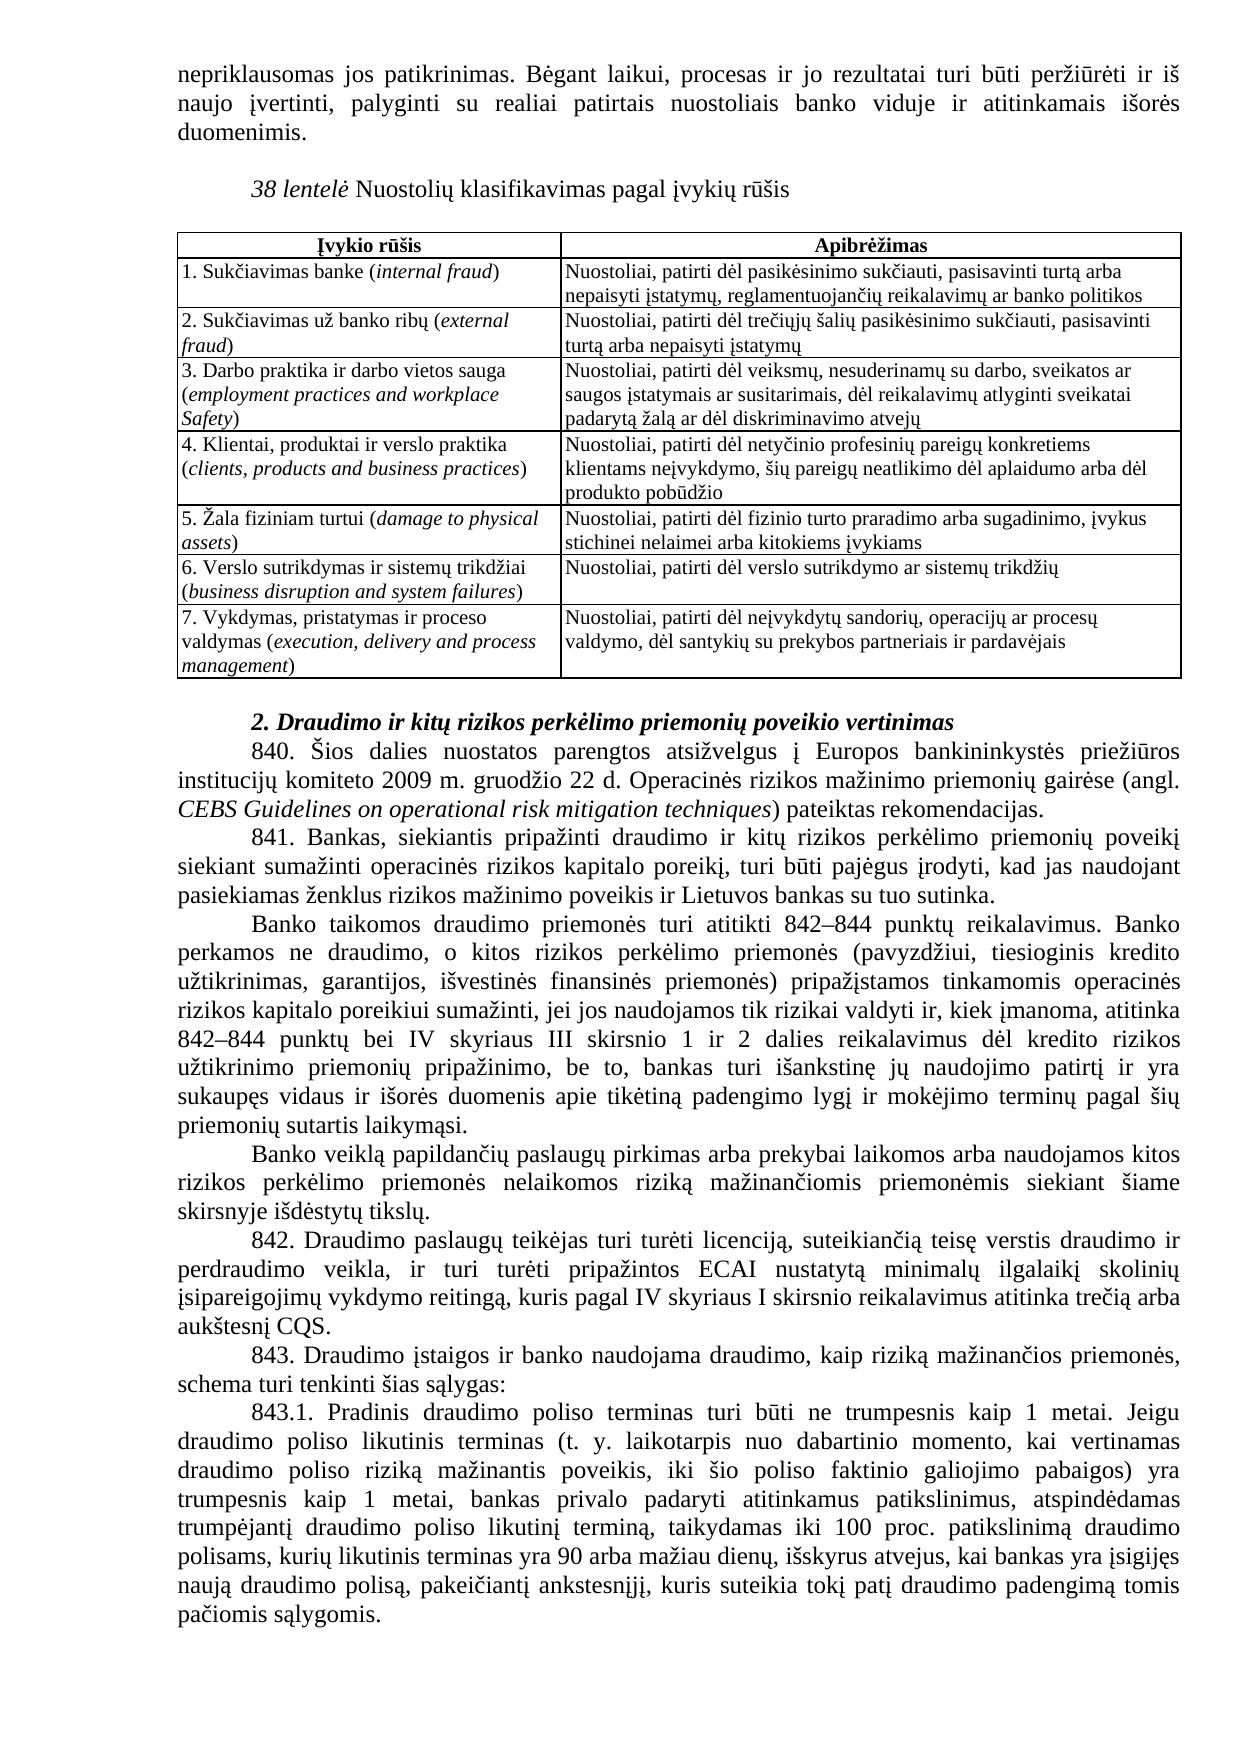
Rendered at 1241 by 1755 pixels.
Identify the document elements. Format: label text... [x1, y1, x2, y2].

text 842. Draudimo paslaugų teikėjas turi turėti licenciją, suteikiančią teisę verstis draudimo ir perdraudimo veikla, ir turi turėti pripažintos ECAI nustatytą minimalų ilgalaikį skolinių įsipareigojimų vykdymo reitingą, kuris pagal IV skyriaus I skirsnio reikalavimus atitinka trečią arba aukštesnį CQS. [177, 1225, 1181, 1340]
text 843. Draudimo įstaigos ir banko naudojama draudimo, kaip riziką mažinančios priemonės, schema turi tenkinti šias sąlygas: [177, 1340, 1181, 1397]
table_cell 1. Sukčiavimas banke (internal fraud) [178, 259, 560, 307]
table_cell Nuostoliai, patirti dėl neįvykdytų sandorių, operacijų ar procesų valdymo, dėl santykių su prekybos partneriais ir pardavėjais [562, 605, 1180, 677]
text 38 lentelė Nuostolių klasifikavimas pagal įvykių rūšis [177, 174, 1181, 203]
text nepriklausomas jos patikrinimas. Bėgant laikui, procesas ir jo rezultatai turi būti peržiūrėti ir iš naujo įvertinti, palyginti su realiai patirtais nuostoliais banko viduje ir atitinkamais išorės duomenimis. [177, 59, 1181, 145]
text 2. Draudimo ir kitų rizikos perkėlimo priemonių poveikio vertinimas [177, 707, 1181, 736]
table_cell 4. Klientai, produktai ir verslo praktika (clients, products and business practices) [178, 432, 560, 504]
text 841. Bankas, siekiantis pripažinti draudimo ir kitų rizikos perkėlimo priemonių poveikį siekiant sumažinti operacinės rizikos kapitalo poreikį, turi būti pajėgus įrodyti, kad jas naudojant pasiekiamas ženklus rizikos mažinimo poveikis ir Lietuvos bankas su tuo sutinka. [177, 822, 1181, 909]
text 843.1. Pradinis draudimo poliso terminas turi būti ne trumpesnis kaip 1 metai. Jeigu draudimo poliso likutinis terminas (t. y. laikotarpis nuo dabartinio momento, kai vertinamas draudimo poliso riziką mažinantis poveikis, iki šio poliso faktinio galiojimo pabaigos) yra trumpesnis kaip 1 metai, bankas privalo padaryti atitinkamus patikslinimus, atspindėdamas trumpėjantį draudimo poliso likutinį terminą, taikydamas iki 100 proc. patikslinimą draudimo polisams, kurių likutinis terminas yra 90 arba mažiau dienų, išskyrus atvejus, kai bankas yra įsigijęs naują draudimo polisą, pakeičiantį ankstesnįjį, kuris suteikia tokį patį draudimo padengimą tomis pačiomis sąlygomis. [177, 1397, 1181, 1627]
text 840. Šios dalies nuostatos parengtos atsižvelgus į Europos bankininkystės priežiūros institucijų komiteto 2009 m. gruodžio 22 d. Operacinės rizikos mažinimo priemonių gairėse (angl. CEBS Guidelines on operational risk mitigation techniques) pateiktas rekomendacijas. [177, 736, 1181, 822]
table_cell Nuostoliai, patirti dėl verslo sutrikdymo ar sistemų trikdžių [562, 555, 1180, 603]
text Banko taikomos draudimo priemonės turi atitikti 842–844 punktų reikalavimus. Banko perkamos ne draudimo, o kitos rizikos perkėlimo priemonės (pavyzdžiui, tiesioginis kredito užtikrinimas, garantijos, išvestinės finansinės priemonės) pripažįstamos tinkamomis operacinės rizikos kapitalo poreikiui sumažinti, jei jos naudojamos tik rizikai valdyti ir, kiek įmanoma, atitinka 842–844 punktų bei IV skyriaus III skirsnio 1 ir 2 dalies reikalavimus dėl kredito rizikos užtikrinimo priemonių pripažinimo, be to, bankas turi išankstinę jų naudojimo patirtį ir yra sukaupęs vidaus ir išorės duomenis apie tikėtiną padengimo lygį ir mokėjimo terminų pagal šių priemonių sutartis laikymąsi. [177, 909, 1181, 1139]
text Banko veiklą papildančių paslaugų pirkimas arba prekybai laikomos arba naudojamos kitos rizikos perkėlimo priemonės nelaikomos riziką mažinančiomis priemonėmis siekiant šiame skirsnyje išdėstytų tikslų. [177, 1139, 1181, 1225]
